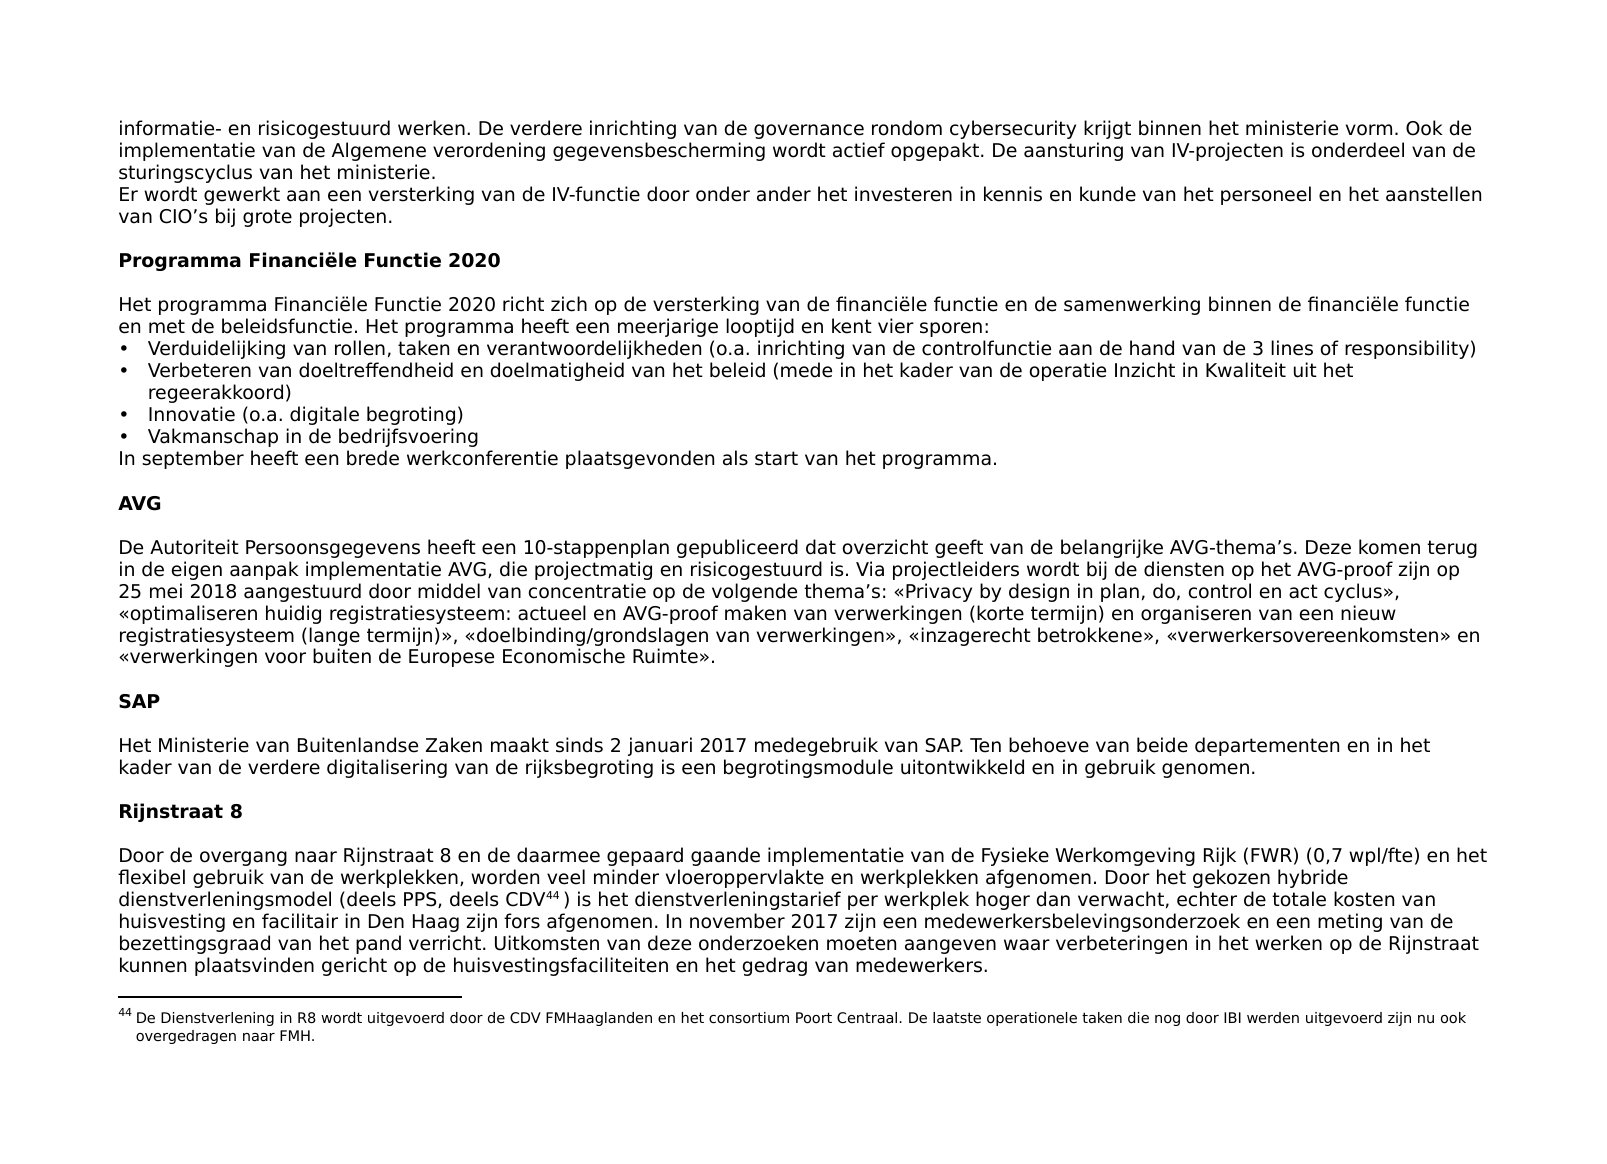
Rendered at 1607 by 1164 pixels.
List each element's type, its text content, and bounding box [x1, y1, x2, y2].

text Door de overgang naar Rijnstraat 8 en de daarmee gepaard gaande implementatie van de Fysieke Werkomgeving Rijk (FWR) (0,7 wpl/fte) en het flexibel gebruik van de werkplekken, worden veel minder vloeroppervlakte en werkplekken afgenomen. Door het gekozen hybride dienstverleningsmodel (deels PPS, deels CDV) is het dienstverleningstarief per werkplek hoger dan verwacht, echter de totale kosten van huisvesting en facilitair in Den Haag zijn fors afgenomen. In november 2017 zijn een medewerkersbelevingsonderzoek en een meting van de bezettingsgraad van het pand verricht. Uitkomsten van deze onderzoeken moeten aangeven waar verbeteringen in het werken op de Rijnstraat kunnen plaatsvinden gericht op de huisvestingsfaciliteiten en het gedrag van medewerkers. [118, 845, 1488, 977]
subtitle Rijnstraat 8 [118, 801, 1488, 823]
text • Verduidelijking van rollen, taken en verantwoordelijkheden (o.a. inrichting van de controlfunctie aan de hand van de 3 lines of responsibility) [118, 338, 1488, 360]
text In september heeft een brede werkconferentie plaatsgevonden als start van het programma. [118, 448, 1488, 470]
subtitle AVG [118, 492, 1488, 514]
text • Vakmanschap in de bedrijfsvoering [118, 426, 1488, 448]
text Het Ministerie van Buitenlandse Zaken maakt sinds 2 januari 2017 medegebruik van SAP. Ten behoeve van beide departementen en in het kader van de verdere digitalisering van de rijksbegroting is een begrotingsmodule uitontwikkeld en in gebruik genomen. [118, 735, 1488, 779]
text • Innovatie (o.a. digitale begroting) [118, 404, 1488, 426]
text Er wordt gewerkt aan een versterking van de IV-functie door onder ander het investeren in kennis en kunde van het personeel en het aanstellen van CIO’s bij grote projecten. [118, 184, 1488, 228]
text informatie- en risicogestuurd werken. De verdere inrichting van de governance rondom cybersecurity krijgt binnen het ministerie vorm. Ook de implementatie van de Algemene verordening gegevensbescherming wordt actief opgepakt. De aansturing van IV-projecten is onderdeel van de sturingscyclus van het ministerie. [118, 118, 1488, 184]
text De Autoriteit Persoonsgegevens heeft een 10-stappenplan gepubliceerd dat overzicht geeft van de belangrijke AVG-thema’s. Deze komen terug in de eigen aanpak implementatie AVG, die projectmatig en risicogestuurd is. Via projectleiders wordt bij de diensten op het AVG-proof zijn op 25 mei 2018 aangestuurd door middel van concentratie op de volgende thema’s: «Privacy by design in plan, do, control en act cyclus», «optimaliseren huidig registratiesysteem: actueel en AVG-proof maken van verwerkingen (korte termijn) en organiseren van een nieuw registratiesysteem (lange termijn)», «doelbinding/grondslagen van verwerkingen», «inzagerecht betrokkene», «verwerkersovereenkomsten» en «verwerkingen voor buiten de Europese Economische Ruimte». [118, 537, 1488, 668]
text Het programma Financiële Functie 2020 richt zich op de versterking van de financiële functie en de samenwerking binnen de financiële functie en met de beleidsfunctie. Het programma heeft een meerjarige looptijd en kent vier sporen: [118, 294, 1488, 338]
subtitle SAP [118, 691, 1488, 713]
text De Dienstverlening in R8 wordt uitgevoerd door de CDV FMHaaglanden en het consortium Poort Centraal. De laatste operationele taken die nog door IBI werden uitgevoerd zijn nu ook overgedragen naar FMH. [118, 1006, 1488, 1045]
subtitle Programma Financiële Functie 2020 [118, 250, 1488, 272]
text • Verbeteren van doeltreffendheid en doelmatigheid van het beleid (mede in het kader van de operatie Inzicht in Kwaliteit uit het regeerakkoord) [118, 360, 1488, 404]
